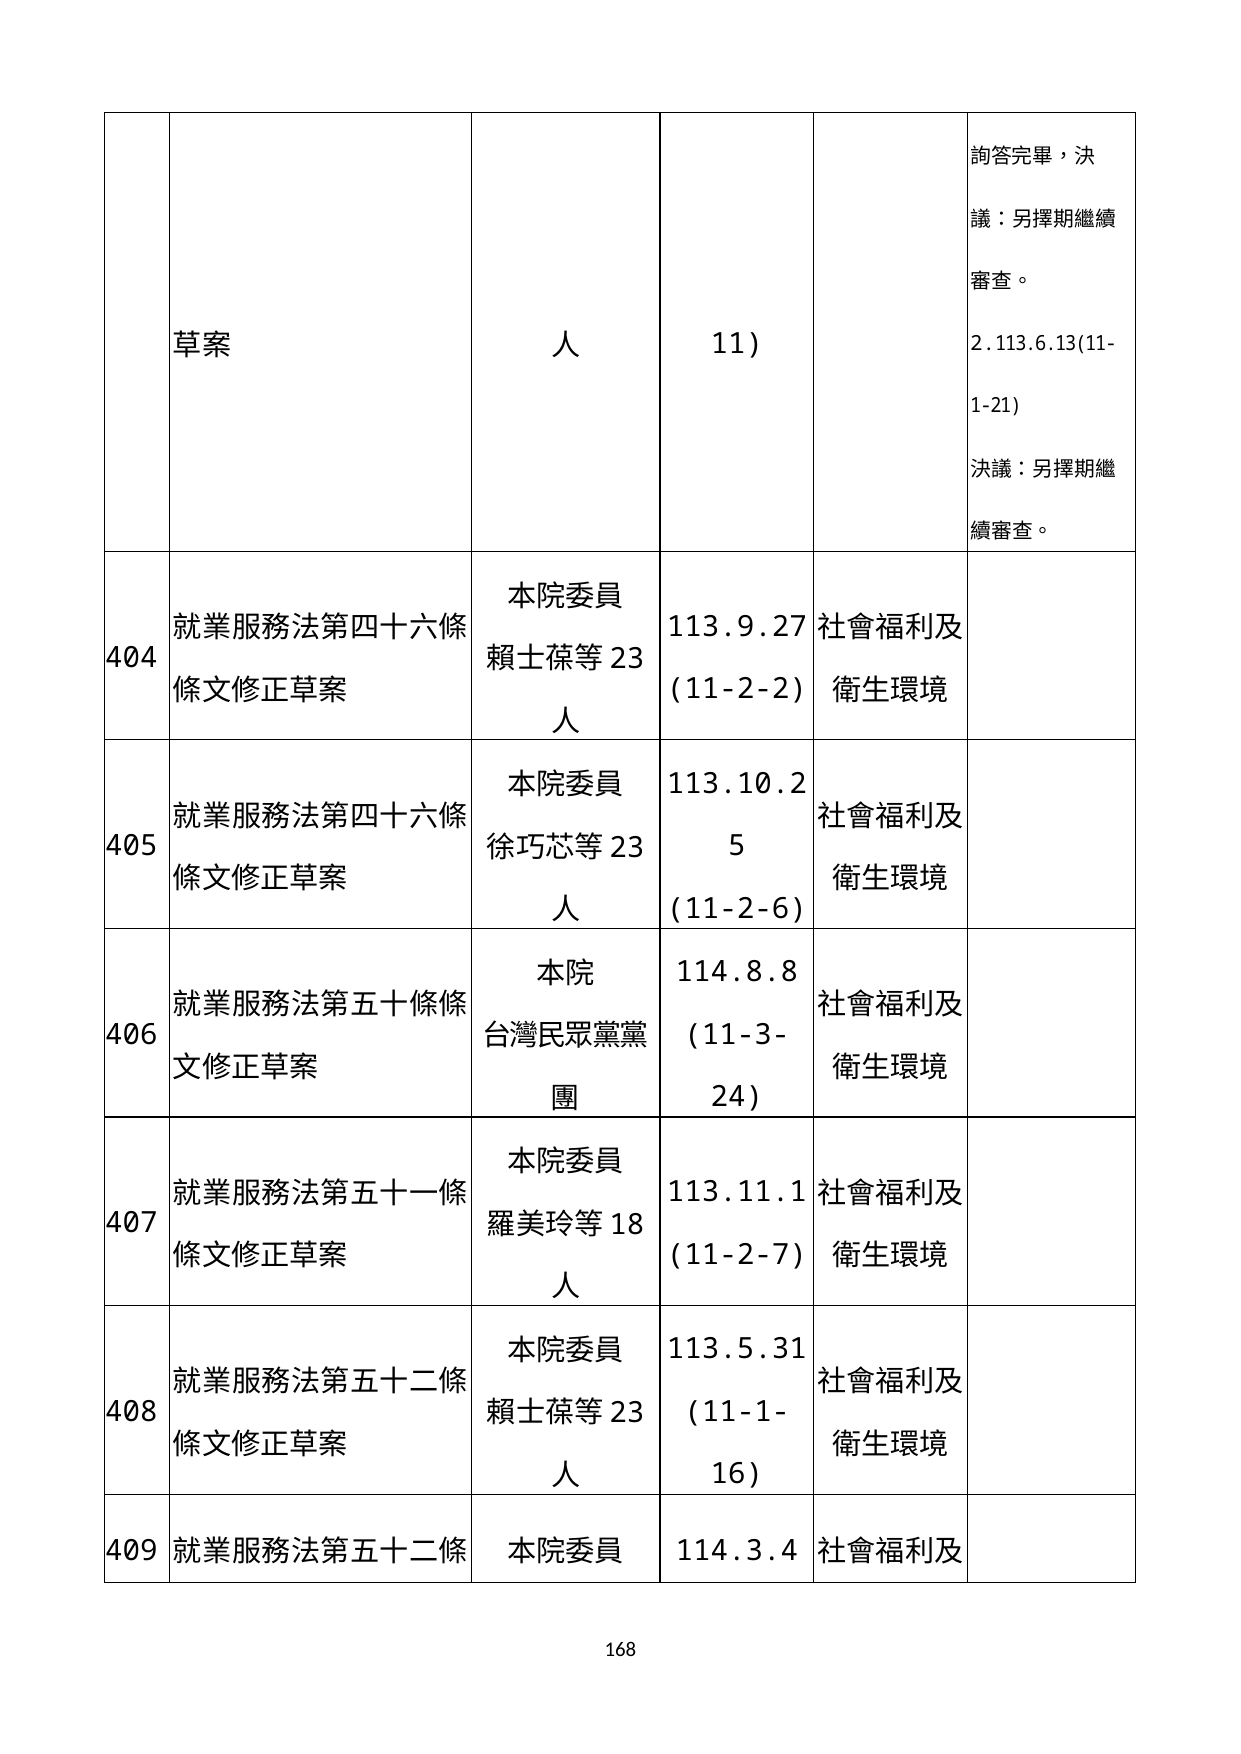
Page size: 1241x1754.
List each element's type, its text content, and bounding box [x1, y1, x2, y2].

table_cell 本院委員 羅美玲等18人 [472, 1118, 659, 1305]
table_cell [105, 1306, 169, 1493]
table_cell [105, 1495, 169, 1582]
table_cell 就業服務法第四十六條條文修正草案 [170, 552, 471, 739]
table_cell 本院 台灣民眾黨黨團 [472, 929, 659, 1116]
table_cell [105, 113, 169, 551]
table_cell [968, 552, 1135, 739]
table_cell 就業服務法第五十二條條文修正草案 [170, 1306, 471, 1493]
table_cell 114.3.4 [661, 1495, 813, 1582]
table_cell 就業服務法第五十條條文修正草案 [170, 929, 471, 1116]
table_cell 人 [472, 113, 659, 551]
table_cell 社會福利及衛生環境 [814, 1118, 967, 1305]
table_cell [968, 1118, 1135, 1305]
table_cell [968, 1306, 1135, 1493]
table_cell [105, 740, 169, 928]
table_cell [968, 740, 1135, 928]
table_cell [105, 1118, 169, 1305]
table_cell 就業服務法第五十一條條文修正草案 [170, 1118, 471, 1305]
table_cell [105, 929, 169, 1116]
table_cell 113.9.27 (11-2-2) [661, 552, 813, 739]
table_cell 113.11.1 (11-2-7) [661, 1118, 813, 1305]
table_cell 社會福利及衛生環境 [814, 929, 967, 1116]
table_cell 本院委員 賴士葆等23人 [472, 552, 659, 739]
table_cell 草案 [170, 113, 471, 551]
table_cell 114.8.8 (11-3-24) [661, 929, 813, 1116]
table_cell [105, 552, 169, 739]
table_cell 詢答完畢，決議：另擇期繼續審查。 2.113.6.13(11-1-21) 決議：另擇期繼續審查。 [968, 113, 1135, 551]
table_cell 社會福利及衛生環境 [814, 552, 967, 739]
table_cell 113.10.25 (11-2-6) [661, 740, 813, 928]
table_cell 社會福利及 [814, 1495, 967, 1582]
table_cell 本院委員 徐巧芯等23人 [472, 740, 659, 928]
table_cell [968, 1495, 1135, 1582]
table_cell 本院委員 [472, 1495, 659, 1582]
table_cell 11) [661, 113, 813, 551]
table_cell [968, 929, 1135, 1116]
table_cell 社會福利及衛生環境 [814, 1306, 967, 1493]
table_cell 就業服務法第四十六條條文修正草案 [170, 740, 471, 928]
table_cell 113.5.31 (11-1-16) [661, 1306, 813, 1493]
table_cell [814, 113, 967, 551]
table_cell 本院委員 賴士葆等23人 [472, 1306, 659, 1493]
table_cell 社會福利及衛生環境 [814, 740, 967, 928]
table_cell 就業服務法第五十二條 [170, 1495, 471, 1582]
